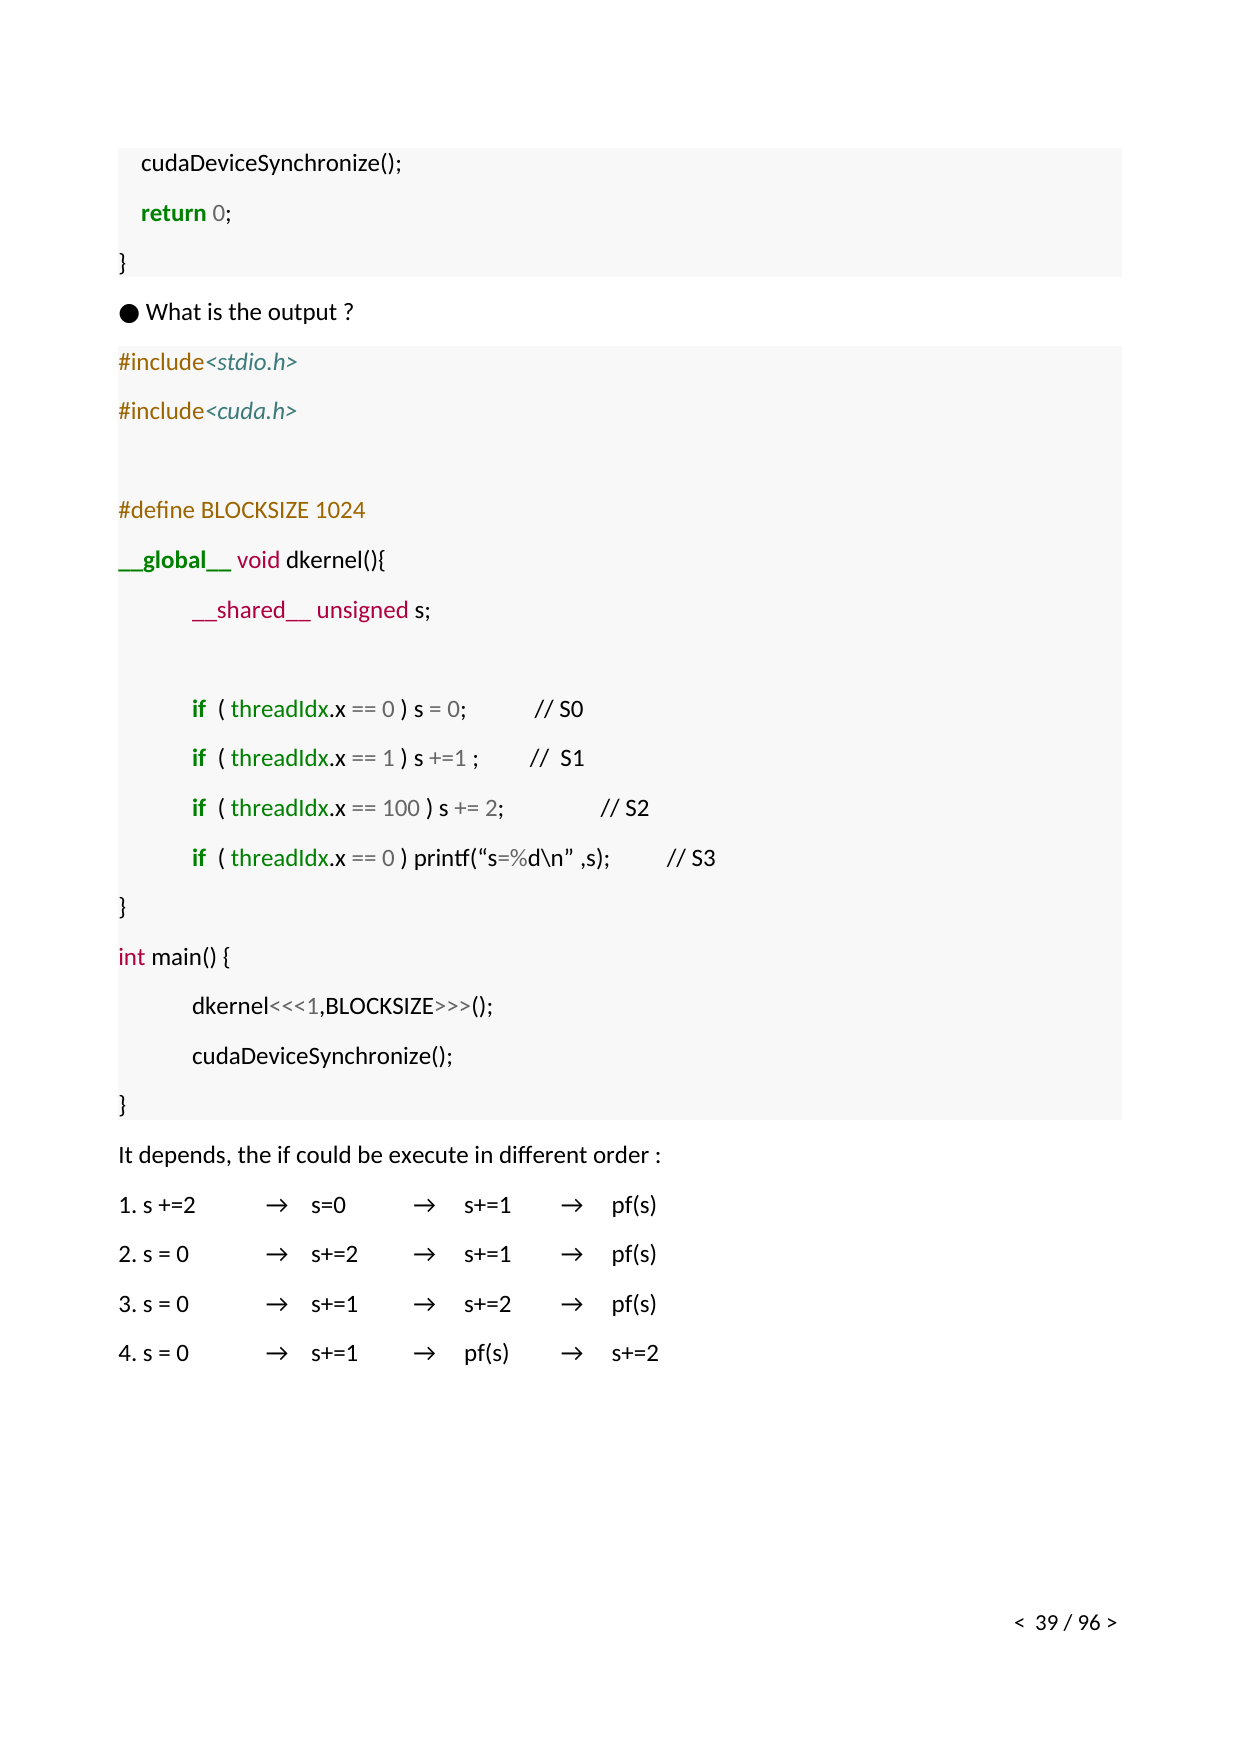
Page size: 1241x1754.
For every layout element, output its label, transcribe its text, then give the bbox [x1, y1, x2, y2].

text } [118, 247, 1122, 277]
text __global__ void dkernel(){ [118, 544, 1122, 575]
text cudaDeviceSynchronize(); [118, 1040, 1122, 1071]
text if ( threadIdx.x == 1 ) s +=1 ; // S1 [118, 743, 1122, 773]
text if ( threadIdx.x == 0 ) printf(“s=%d\n” ,s); // S3 [118, 842, 1122, 872]
text dkernel<<<1,BLOCKSIZE>>>(); [118, 991, 1122, 1021]
text if ( threadIdx.x == 0 ) s = 0; // S0 [118, 693, 1122, 723]
text return 0; [118, 197, 1122, 228]
text 3. s = 0 → s+=1 → s+=2 → pf(s) [118, 1288, 1122, 1318]
text 1. s +=2 → s=0 → s+=1 → pf(s) [118, 1189, 1122, 1219]
text #include<cuda.h> [118, 396, 1122, 426]
text ● What is the output ? [118, 296, 1122, 327]
text 4. s = 0 → s+=1 → pf(s) → s+=2 [118, 1338, 1122, 1368]
text #define BLOCKSIZE 1024 [118, 495, 1122, 525]
text if ( threadIdx.x == 100 ) s += 2; // S2 [118, 792, 1122, 823]
text } [118, 891, 1122, 922]
text __shared__ unsigned s; [118, 594, 1122, 624]
text It depends, the if could be execute in different order : [118, 1139, 1122, 1170]
text } [118, 1090, 1122, 1120]
text cudaDeviceSynchronize(); [118, 148, 1122, 178]
text 2. s = 0 → s+=2 → s+=1 → pf(s) [118, 1238, 1122, 1269]
text #include<stdio.h> [118, 346, 1122, 376]
text int main() { [118, 941, 1122, 971]
